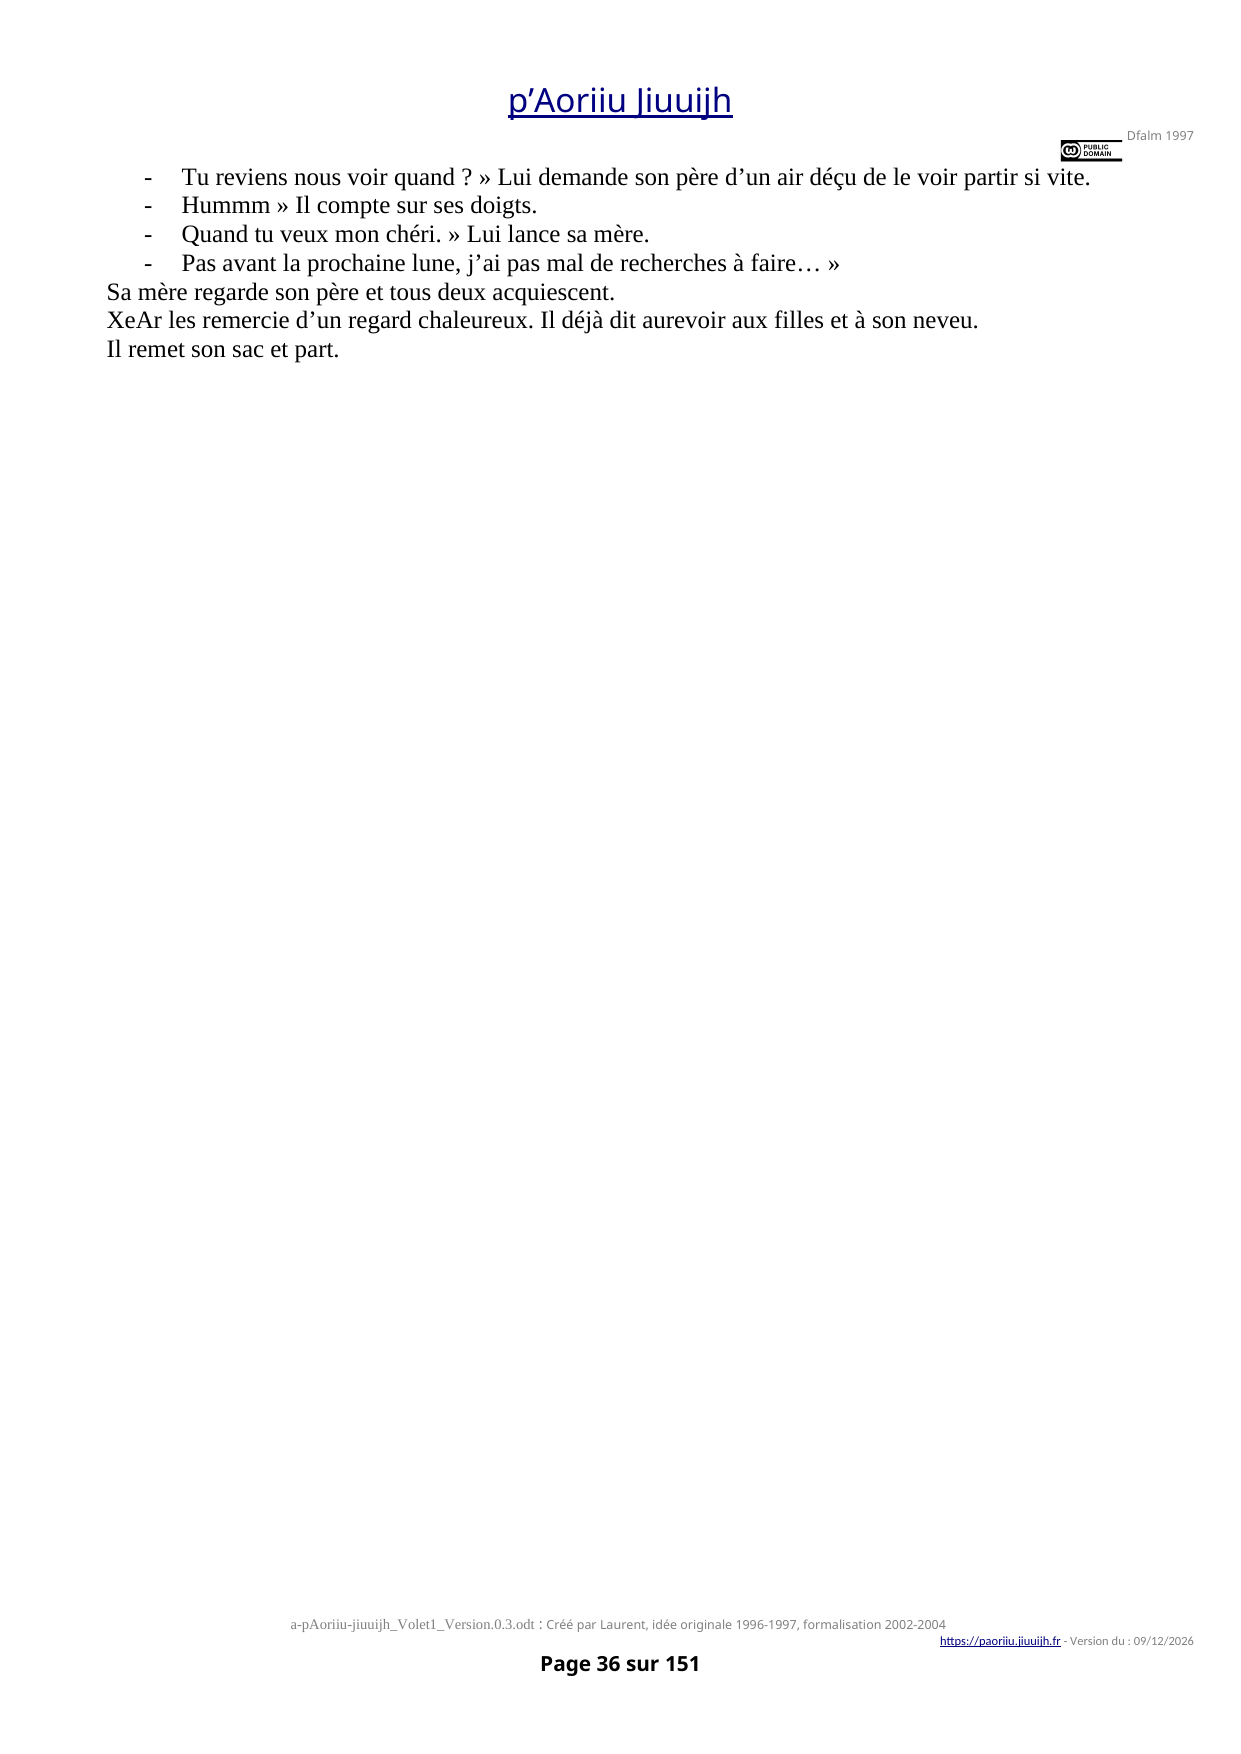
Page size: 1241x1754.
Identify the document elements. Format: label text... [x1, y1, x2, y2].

list Quand tu veux mon chéri. » Lui lance sa mère. [144, 219, 1134, 248]
list Hummm » Il compte sur ses doigts. [144, 191, 1134, 219]
text Il remet son sac et part. [106, 334, 1134, 363]
list Pas avant la prochaine lune, j’ai pas mal de recherches à faire… » [144, 248, 1134, 277]
list Tu reviens nous voir quand ? » Lui demande son père d’un air déçu de le voir partir si vite. [144, 162, 1134, 191]
text Sa mère regarde son père et tous deux acquiescent. [106, 277, 1134, 306]
text XeAr les remercie d’un regard chaleureux. Il déjà dit aurevoir aux filles et à son neveu. [106, 306, 1134, 334]
